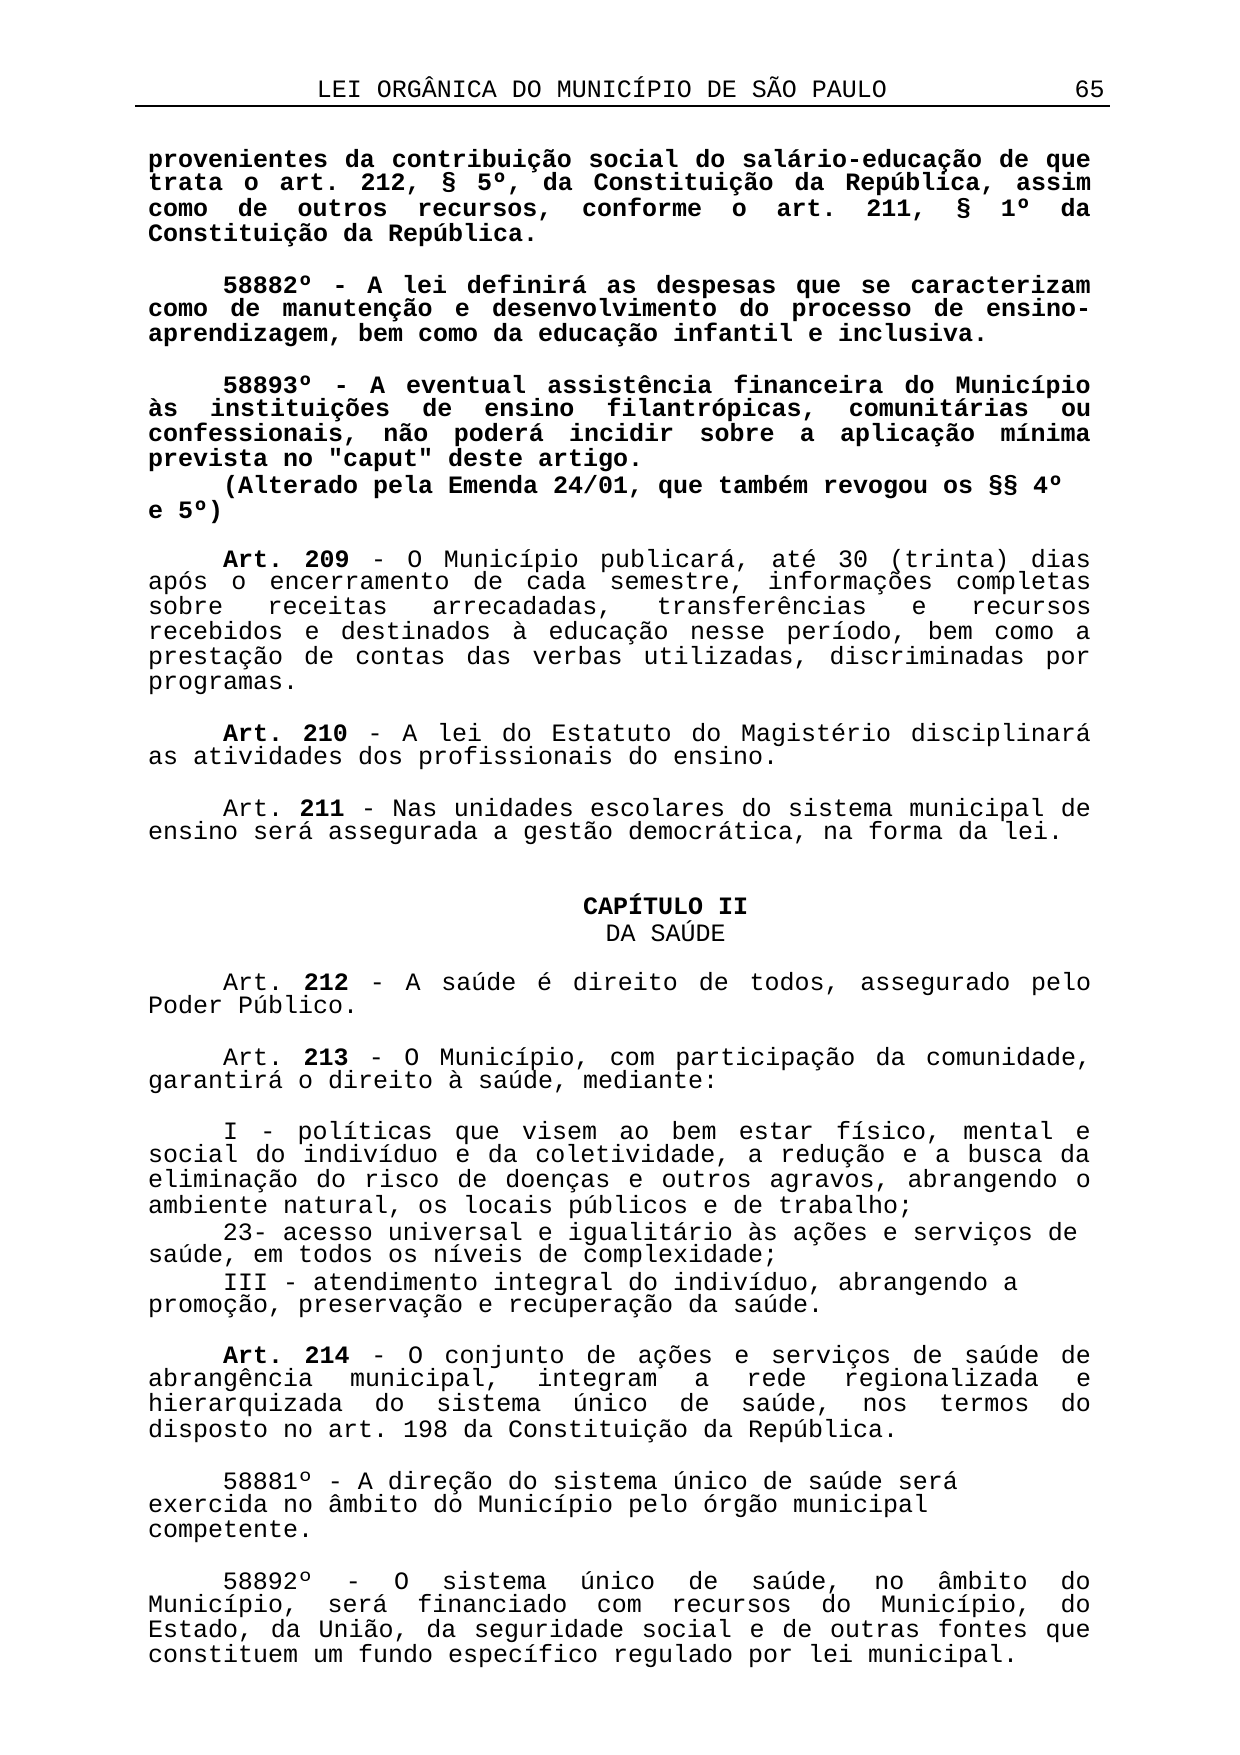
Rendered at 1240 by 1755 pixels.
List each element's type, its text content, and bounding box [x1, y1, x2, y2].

list 1º - A direção do sistema único de saúde será exercida no âmbito do Município pelo órgão municipal competente. [148, 1469, 1091, 1545]
text CAPÍTULO II [135, 893, 1195, 922]
text e 5º) [148, 499, 1110, 523]
list 2º - A lei definirá as despesas que se caracterizam como de manutenção e desenvolvimento do processo de ensino-aprendizagem, bem como da educação infantil e inclusiva. [148, 273, 1091, 349]
text I - políticas que visem ao bem estar físico, mental e social do indivíduo e da coletividade, a redução e a busca da eliminação do risco de doenças e outros agravos, abrangendo o ambiente natural, os locais públicos e de trabalho; [148, 1119, 1091, 1221]
text provenientes da contribuição social do salário-educação de que trata o art. 212, § 5º, da Constituição da República, assim como de outros recursos, conforme o art. 211, § 1º da Constituição da República. [148, 148, 1091, 249]
text Art. 213 - O Município, com participação da comunidade, garantirá o direito à saúde, mediante: [148, 1045, 1091, 1096]
table_header LEI ORGÂNICA DO MUNICÍPIO DE SÃO PAULO [135, 65, 975, 104]
text Art. 211 - Nas unidades escolares do sistema municipal de ensino será assegurada a gestão democrática, na forma da lei. [148, 796, 1091, 847]
list - acesso universal e igualitário às ações e serviços de saúde, em todos os níveis de complexidade; [148, 1221, 1091, 1270]
list 3º - A eventual assistência financeira do Município às instituições de ensino filantrópicas, comunitárias ou confessionais, não poderá incidir sobre a aplicação mínima prevista no "caput" deste artigo. [148, 373, 1091, 474]
table_header 65 [975, 65, 1110, 104]
text (Alterado pela Emenda 24/01, que também revogou os §§ 4º [223, 474, 1110, 499]
text III - atendimento integral do indivíduo, abrangendo a promoção, preservação e recuperação da saúde. [148, 1270, 1091, 1319]
text Art. 210 - A lei do Estatuto do Magistério disciplinará as atividades dos profissionais do ensino. [148, 721, 1091, 772]
text Art. 214 - O conjunto de ações e serviços de saúde de abrangência municipal, integram a rede regionalizada e hierarquizada do sistema único de saúde, nos termos do disposto no art. 198 da Constituição da República. [148, 1343, 1091, 1444]
text Art. 212 - A saúde é direito de todos, assegurado pelo Poder Público. [148, 970, 1091, 1021]
list 2º - O sistema único de saúde, no âmbito do Município, será financiado com recursos do Município, do Estado, da União, da seguridade social e de outras fontes que constituem um fundo específico regulado por lei municipal. [148, 1569, 1091, 1670]
text DA SAÚDE [135, 922, 1195, 947]
text Art. 209 - O Município publicará, até 30 (trinta) dias após o encerramento de cada semestre, informações completas sobre receitas arrecadadas, transferências e recursos recebidos e destinados à educação nesse período, bem como a prestação de contas das verbas utilizadas, discriminadas por programas. [148, 547, 1091, 697]
